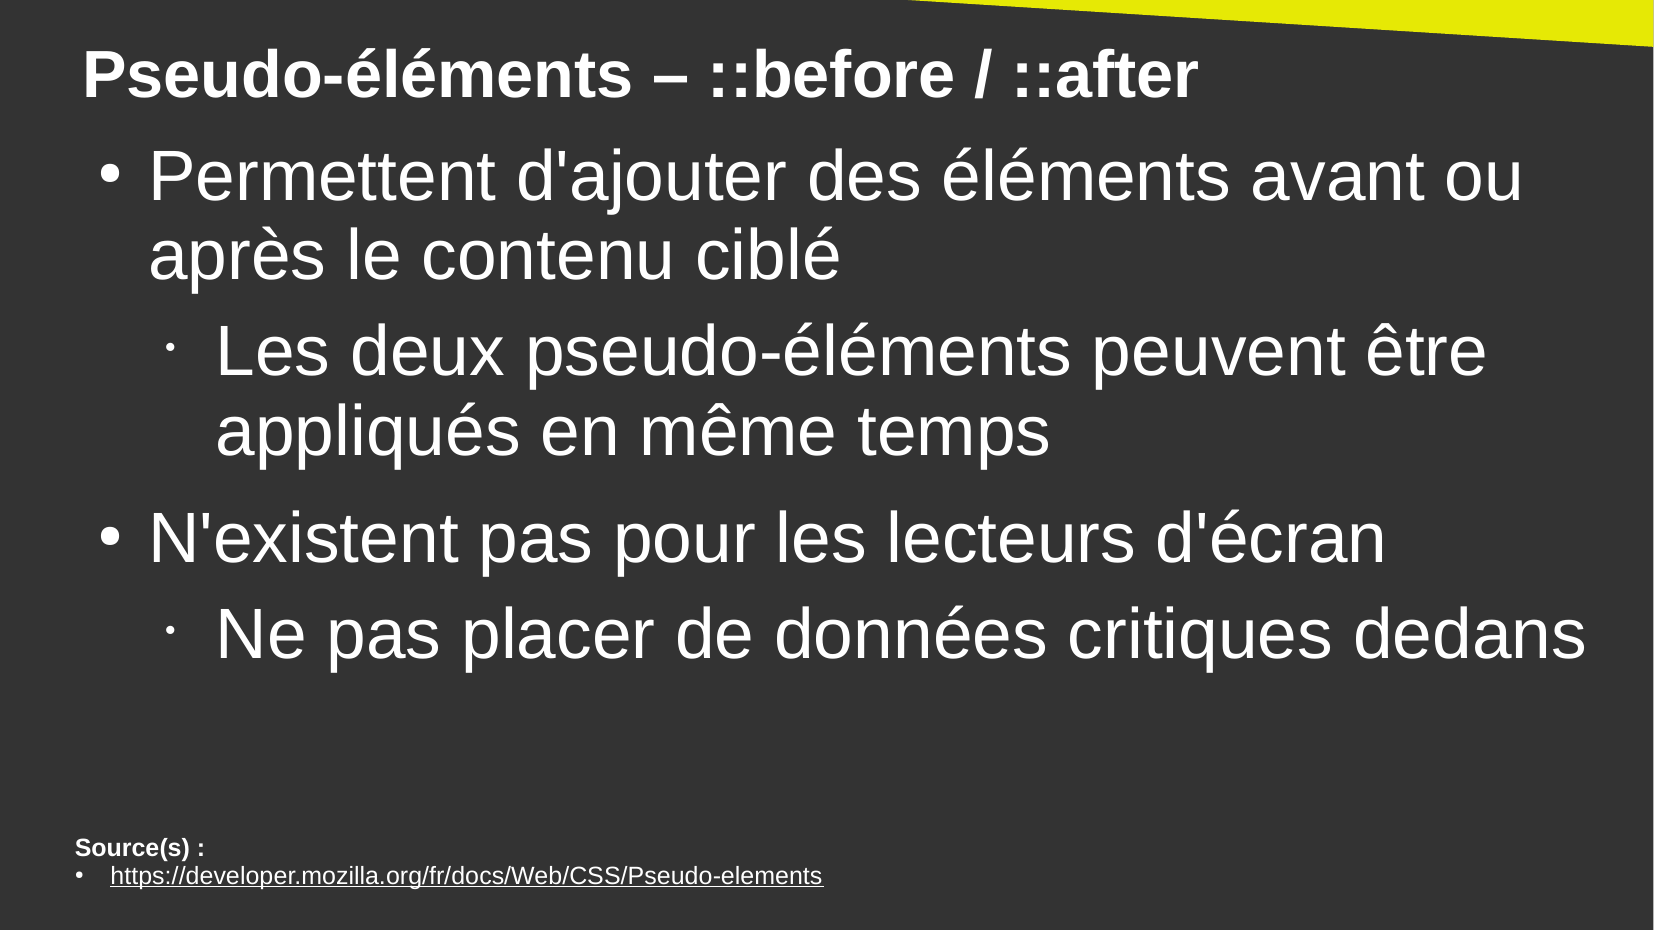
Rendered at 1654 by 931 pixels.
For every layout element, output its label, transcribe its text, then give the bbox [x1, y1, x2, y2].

list Permettent d'ajouter des éléments avant ou après le contenu ciblé Les deux pseudo-éléments peuvent être appliqués en même temps N'existent pas pour les lecteurs d'écran Ne pas placer de données critiques dedans [80, 135, 1620, 733]
text_box Source(s) : https://developer.mozilla.org/fr/docs/Web/CSS/Pseudo-elements [60, 826, 1583, 898]
text_box [907, 0, 1654, 47]
title Pseudo-éléments – ::before / ::after [82, 37, 1571, 114]
